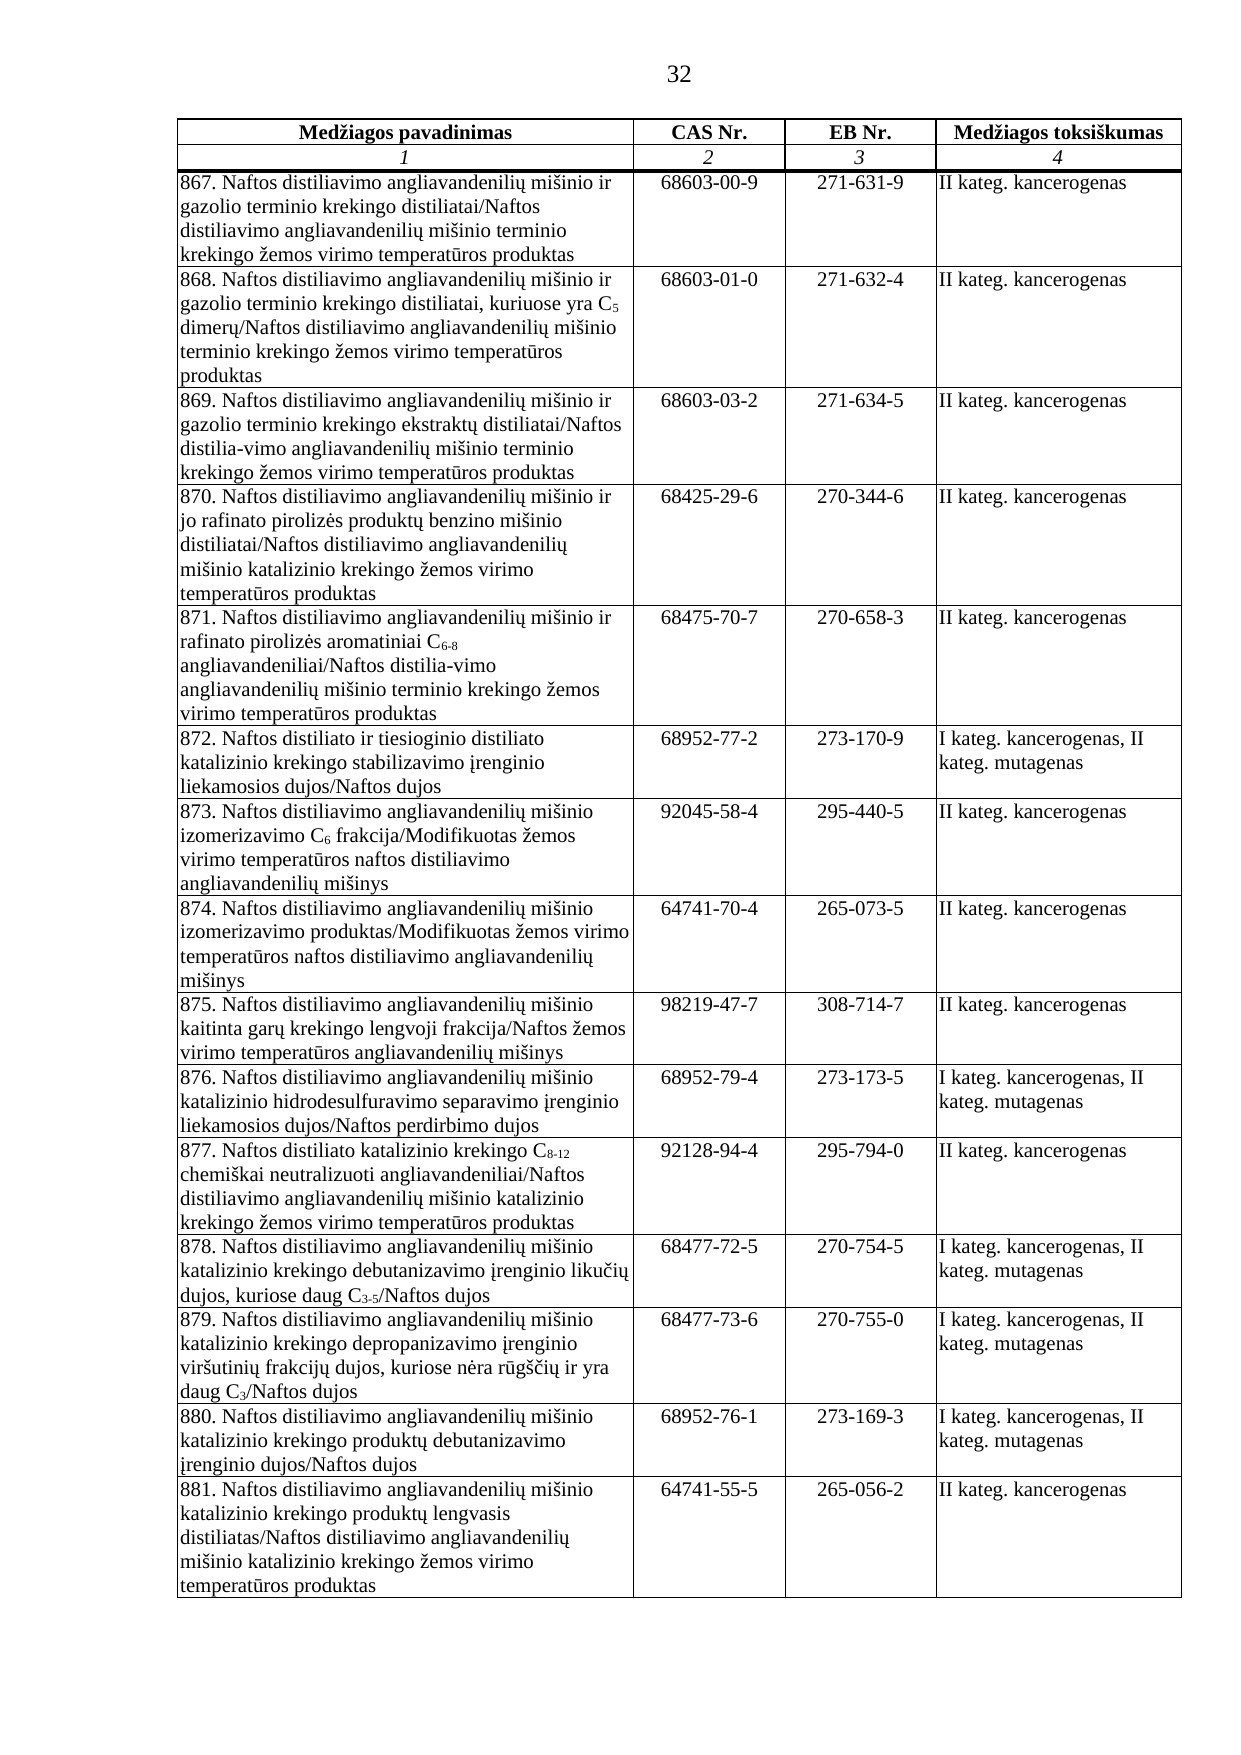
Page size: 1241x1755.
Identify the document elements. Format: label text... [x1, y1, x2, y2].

table_cell 872. Naftos distiliato ir tiesioginio distiliato katalizinio krekingo stabilizavimo įrenginio liekamosios dujos/Naftos dujos [178, 726, 633, 798]
table_cell 879. Naftos distiliavimo angliavandenilių mišinio katalizinio krekingo depropanizavimo įrenginio viršutinių frakcijų dujos, kuriose nėra rūgščių ir yra daug C3/Naftos dujos [178, 1308, 633, 1403]
table_cell 68952-76-1 [634, 1404, 785, 1476]
table_cell 873. Naftos distiliavimo angliavandenilių mišinio izomerizavimo C6 frakcija/Modifikuotas žemos virimo temperatūros naftos distiliavimo angliavandenilių mišinys [178, 799, 633, 895]
table_cell I kateg. kancerogenas, II kateg. mutagenas [937, 726, 1181, 798]
table_cell 92045-58-4 [634, 799, 785, 895]
table_cell 868. Naftos distiliavimo angliavandenilių mišinio ir gazolio terminio krekingo distiliatai, kuriuose yra C5 dimerų/Naftos distiliavimo angliavandenilių mišinio terminio krekingo žemos virimo temperatūros produktas [178, 267, 633, 387]
table_cell 878. Naftos distiliavimo angliavandenilių mišinio katalizinio krekingo debutanizavimo įrenginio likučių dujos, kuriose daug C3-5/Naftos dujos [178, 1235, 633, 1307]
table_cell II kateg. kancerogenas [937, 267, 1181, 387]
table_cell 273-169-3 [786, 1404, 936, 1476]
table_cell 68425-29-6 [634, 485, 785, 604]
table_cell II kateg. kancerogenas [937, 606, 1181, 725]
table_cell II kateg. kancerogenas [937, 896, 1181, 992]
table_cell 871. Naftos distiliavimo angliavandenilių mišinio ir rafinato pirolizės aromatiniai C6-8 angliavandeniliai/Naftos distilia-vimo angliavandenilių mišinio terminio krekingo žemos virimo temperatūros produktas [178, 606, 633, 725]
table_cell 271-631-9 [786, 173, 936, 266]
table_cell 270-755-0 [786, 1308, 936, 1403]
table_cell 869. Naftos distiliavimo angliavandenilių mišinio ir gazolio terminio krekingo ekstraktų distiliatai/Naftos distilia-vimo angliavandenilių mišinio terminio krekingo žemos virimo temperatūros produktas [178, 388, 633, 484]
table_cell 3 [786, 145, 935, 169]
table_cell 68603-00-9 [634, 173, 785, 266]
table_cell 68477-73-6 [634, 1308, 785, 1403]
table_cell II kateg. kancerogenas [937, 485, 1181, 604]
table_cell 92128-94-4 [634, 1138, 785, 1234]
table_cell 271-634-5 [786, 388, 936, 484]
table_cell 265-073-5 [786, 896, 936, 992]
table_cell 64741-55-5 [634, 1477, 785, 1597]
table_cell 68603-01-0 [634, 267, 785, 387]
table_cell I kateg. kancerogenas, II kateg. mutagenas [937, 1404, 1181, 1476]
table_cell 880. Naftos distiliavimo angliavandenilių mišinio katalizinio krekingo produktų debutanizavimo įrenginio dujos/Naftos dujos [178, 1404, 633, 1476]
table_header Medžiagos pavadinimas [178, 120, 633, 144]
table_cell 265-056-2 [786, 1477, 936, 1597]
table_cell 270-754-5 [786, 1235, 936, 1307]
table_cell 68952-77-2 [634, 726, 785, 798]
table_cell 875. Naftos distiliavimo angliavandenilių mišinio kaitinta garų krekingo lengvoji frakcija/Naftos žemos virimo temperatūros angliavandenilių mišinys [178, 993, 633, 1064]
table_cell 295-794-0 [786, 1138, 936, 1234]
table_cell II kateg. kancerogenas [937, 1477, 1181, 1597]
table_cell II kateg. kancerogenas [937, 1138, 1181, 1234]
table_cell 1 [178, 145, 633, 169]
table_cell 64741-70-4 [634, 896, 785, 992]
table_cell II kateg. kancerogenas [937, 993, 1181, 1064]
table_cell 295-440-5 [786, 799, 936, 895]
table_cell 273-173-5 [786, 1065, 936, 1137]
table_cell 867. Naftos distiliavimo angliavandenilių mišinio ir gazolio terminio krekingo distiliatai/Naftos distiliavimo angliavandenilių mišinio terminio krekingo žemos virimo temperatūros produktas [178, 173, 633, 266]
table_cell II kateg. kancerogenas [937, 799, 1181, 895]
table_cell 270-658-3 [786, 606, 936, 725]
table_cell II kateg. kancerogenas [937, 173, 1181, 266]
table_cell 308-714-7 [786, 993, 936, 1064]
table_cell 68603-03-2 [634, 388, 785, 484]
table_header CAS Nr. [634, 120, 784, 144]
table_cell I kateg. kancerogenas, II kateg. mutagenas [937, 1235, 1181, 1307]
table_cell 271-632-4 [786, 267, 936, 387]
table_cell I kateg. kancerogenas, II kateg. mutagenas [937, 1065, 1181, 1137]
table_cell 270-344-6 [786, 485, 936, 604]
table_cell 4 [937, 145, 1181, 169]
table_cell 273-170-9 [786, 726, 936, 798]
table_cell 881. Naftos distiliavimo angliavandenilių mišinio katalizinio krekingo produktų lengvasis distiliatas/Naftos distiliavimo angliavandenilių mišinio katalizinio krekingo žemos virimo temperatūros produktas [178, 1477, 633, 1597]
table_cell 870. Naftos distiliavimo angliavandenilių mišinio ir jo rafinato pirolizės produktų benzino mišinio distiliatai/Naftos distiliavimo angliavandenilių mišinio katalizinio krekingo žemos virimo temperatūros produktas [178, 485, 633, 604]
table_cell I kateg. kancerogenas, II kateg. mutagenas [937, 1308, 1181, 1403]
table_cell 98219-47-7 [634, 993, 785, 1064]
table_cell 877. Naftos distiliato katalizinio krekingo C8-12 chemiškai neutralizuoti angliavandeniliai/Naftos distiliavimo angliavandenilių mišinio katalizinio krekingo žemos virimo temperatūros produktas [178, 1138, 633, 1234]
table_cell 874. Naftos distiliavimo angliavandenilių mišinio izomerizavimo produktas/Modifikuotas žemos virimo temperatūros naftos distiliavimo angliavandenilių mišinys [178, 896, 633, 992]
table_header EB Nr. [786, 120, 935, 144]
table_header Medžiagos toksiškumas [937, 120, 1181, 144]
table_cell 876. Naftos distiliavimo angliavandenilių mišinio katalizinio hidrodesulfuravimo separavimo įrenginio liekamosios dujos/Naftos perdirbimo dujos [178, 1065, 633, 1137]
table_cell 68475-70-7 [634, 606, 785, 725]
table_cell 2 [634, 145, 784, 169]
table_cell II kateg. kancerogenas [937, 388, 1181, 484]
table_cell 68952-79-4 [634, 1065, 785, 1137]
table_cell 68477-72-5 [634, 1235, 785, 1307]
